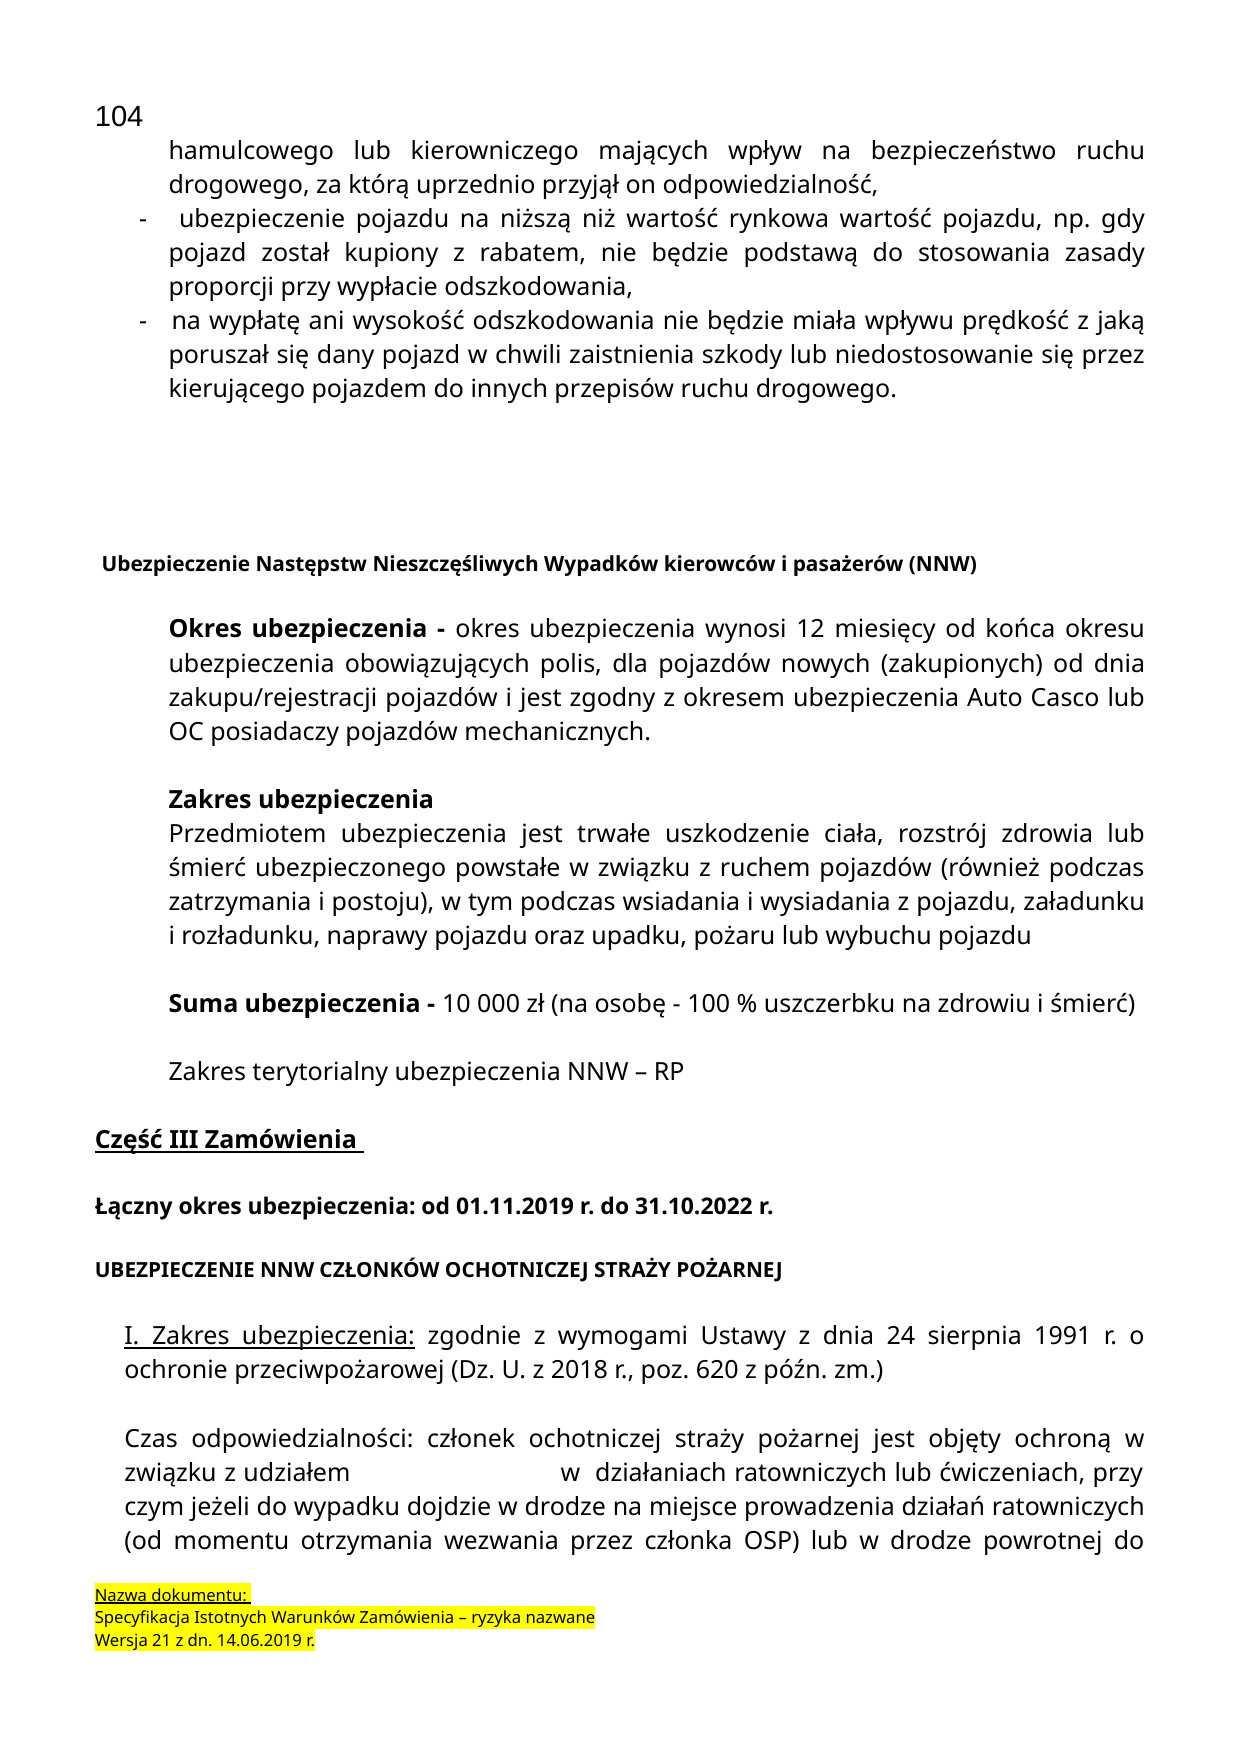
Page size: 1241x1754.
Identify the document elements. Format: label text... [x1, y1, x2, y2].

subtitle Ubezpieczenie Następstw Nieszczęśliwych Wypadków kierowców i pasażerów (NNW) [101, 549, 1146, 577]
text Czas odpowiedzialności: członek ochotniczej straży pożarnej jest objęty ochroną w związku z udziałem w działaniach ratowniczych lub ćwiczeniach, przy czym jeżeli do wypadku dojdzie w drodze na miejsce prowadzenia działań ratowniczych (od momentu otrzymania wezwania przez członka OSP) lub w drodze powrotnej do [124, 1420, 1146, 1556]
text Przedmiotem ubezpieczenia jest trwałe uszkodzenie ciała, rozstrój zdrowia lub śmierć ubezpieczonego powstałe w związku z ruchem pojazdów (również podczas zatrzymania i postoju), w tym podczas wsiadania i wysiadania z pojazdu, załadunku i rozładunku, naprawy pojazdu oraz upadku, pożaru lub wybuchu pojazdu [168, 816, 1146, 952]
text hamulcowego lub kierowniczego mających wpływ na bezpieczeństwo ruchu drogowego, za którą uprzednio przyjął on odpowiedzialność, [139, 132, 1146, 201]
text - ubezpieczenie pojazdu na niższą niż wartość rynkowa wartość pojazdu, np. gdy pojazd został kupiony z rabatem, nie będzie podstawą do stosowania zasady proporcji przy wypłacie odszkodowania, [139, 201, 1146, 303]
text Suma ubezpieczenia - 10 000 zł (na osobę - 100 % uszczerbku na zdrowiu i śmierć) [168, 986, 1146, 1020]
text - na wypłatę ani wysokość odszkodowania nie będzie miała wpływu prędkość z jaką poruszał się dany pojazd w chwili zaistnienia szkody lub niedostosowanie się przez kierującego pojazdem do innych przepisów ruchu drogowego. [139, 303, 1146, 405]
text I. Zakres ubezpieczenia: zgodnie z wymogami Ustawy z dnia 24 sierpnia 1991 r. o ochronie przeciwpożarowej (Dz. U. z 2018 r., poz. 620 z późn. zm.) [124, 1318, 1146, 1386]
subtitle UBEZPIECZENIE NNW CZŁONKÓW OCHOTNICZEJ STRAŻY POŻARNEJ [94, 1256, 1146, 1284]
text Zakres terytorialny ubezpieczenia NNW – RP [94, 1054, 1146, 1088]
text Okres ubezpieczenia - okres ubezpieczenia wynosi 12 miesięcy od końca okresu ubezpieczenia obowiązujących polis, dla pojazdów nowych (zakupionych) od dnia zakupu/rejestracji pojazdów i jest zgodny z okresem ubezpieczenia Auto Casco lub OC posiadaczy pojazdów mechanicznych. [168, 611, 1146, 747]
text Część III Zamówienia [94, 1122, 1146, 1156]
text Zakres ubezpieczenia [168, 781, 1146, 816]
text Łączny okres ubezpieczenia: od 01.11.2019 r. do 31.10.2022 r. [94, 1190, 1146, 1221]
